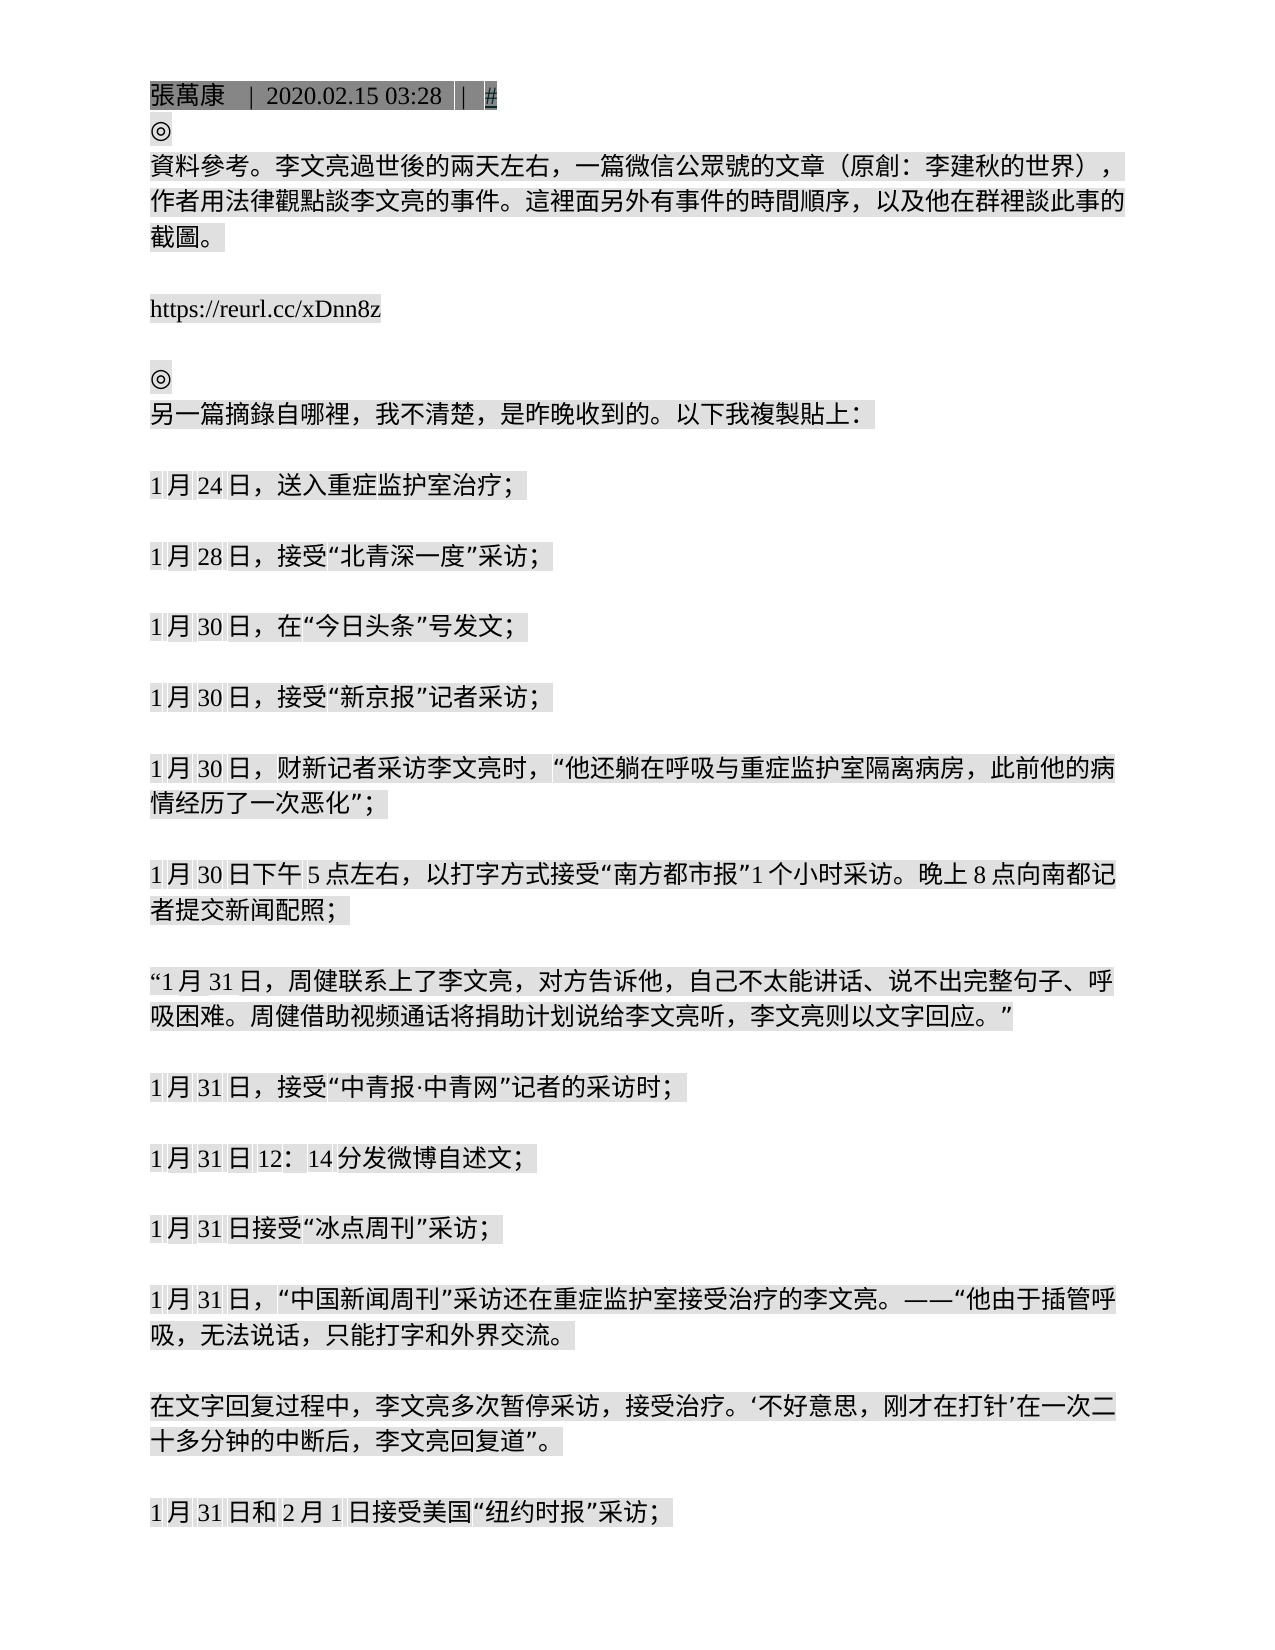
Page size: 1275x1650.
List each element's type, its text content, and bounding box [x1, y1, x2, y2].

text 張萬康 | 2020.02.15 03:28 | # [150, 75, 1125, 110]
text ◎ 資料參考。李文亮過世後的兩天左右，一篇微信公眾號的文章（原創：李建秋的世界），作者用法律觀點談李文亮的事件。這裡面另外有事件的時間順序，以及他在群裡談此事的截圖。 https://reurl.cc/xDnn8z ◎ 另一篇摘錄自哪裡，我不清楚，是昨晚收到的。以下我複製貼上： 1月24日，送入重症监护室治疗； 1月28日，接受“北青深一度”采访； 1月30日，在“今日头条”号发文； 1月30日，接受“新京报”记者采访； 1月30日，财新记者采访李文亮时，“他还躺在呼吸与重症监护室隔离病房，此前他的病情经历了一次恶化”； 1月30日下午5点左右，以打字方式接受“南方都市报”1个小时采访。晚上8点向南都记者提交新闻配照； “1月31日，周健联系上了李文亮，对方告诉他，自己不太能讲话、说不出完整句子、呼吸困难。周健借助视频通话将捐助计划说给李文亮听，李文亮则以文字回应。” 1月31日，接受“中青报·中青网”记者的采访时； 1月31日12：14分发微博自述文； 1月31日接受“冰点周刊”采访； 1月31日，“中国新闻周刊”采访还在重症监护室接受治疗的李文亮。——“他由于插管呼吸，无法说话，只能打字和外界交流。 在文字回复过程中，李文亮多次暂停采访，接受治疗。‘不好意思，刚才在打针’在一次二十多分钟的中断后，李文亮回复道”。 1月31日和2月1日接受美国“纽约时报”采访； [150, 110, 1125, 1562]
